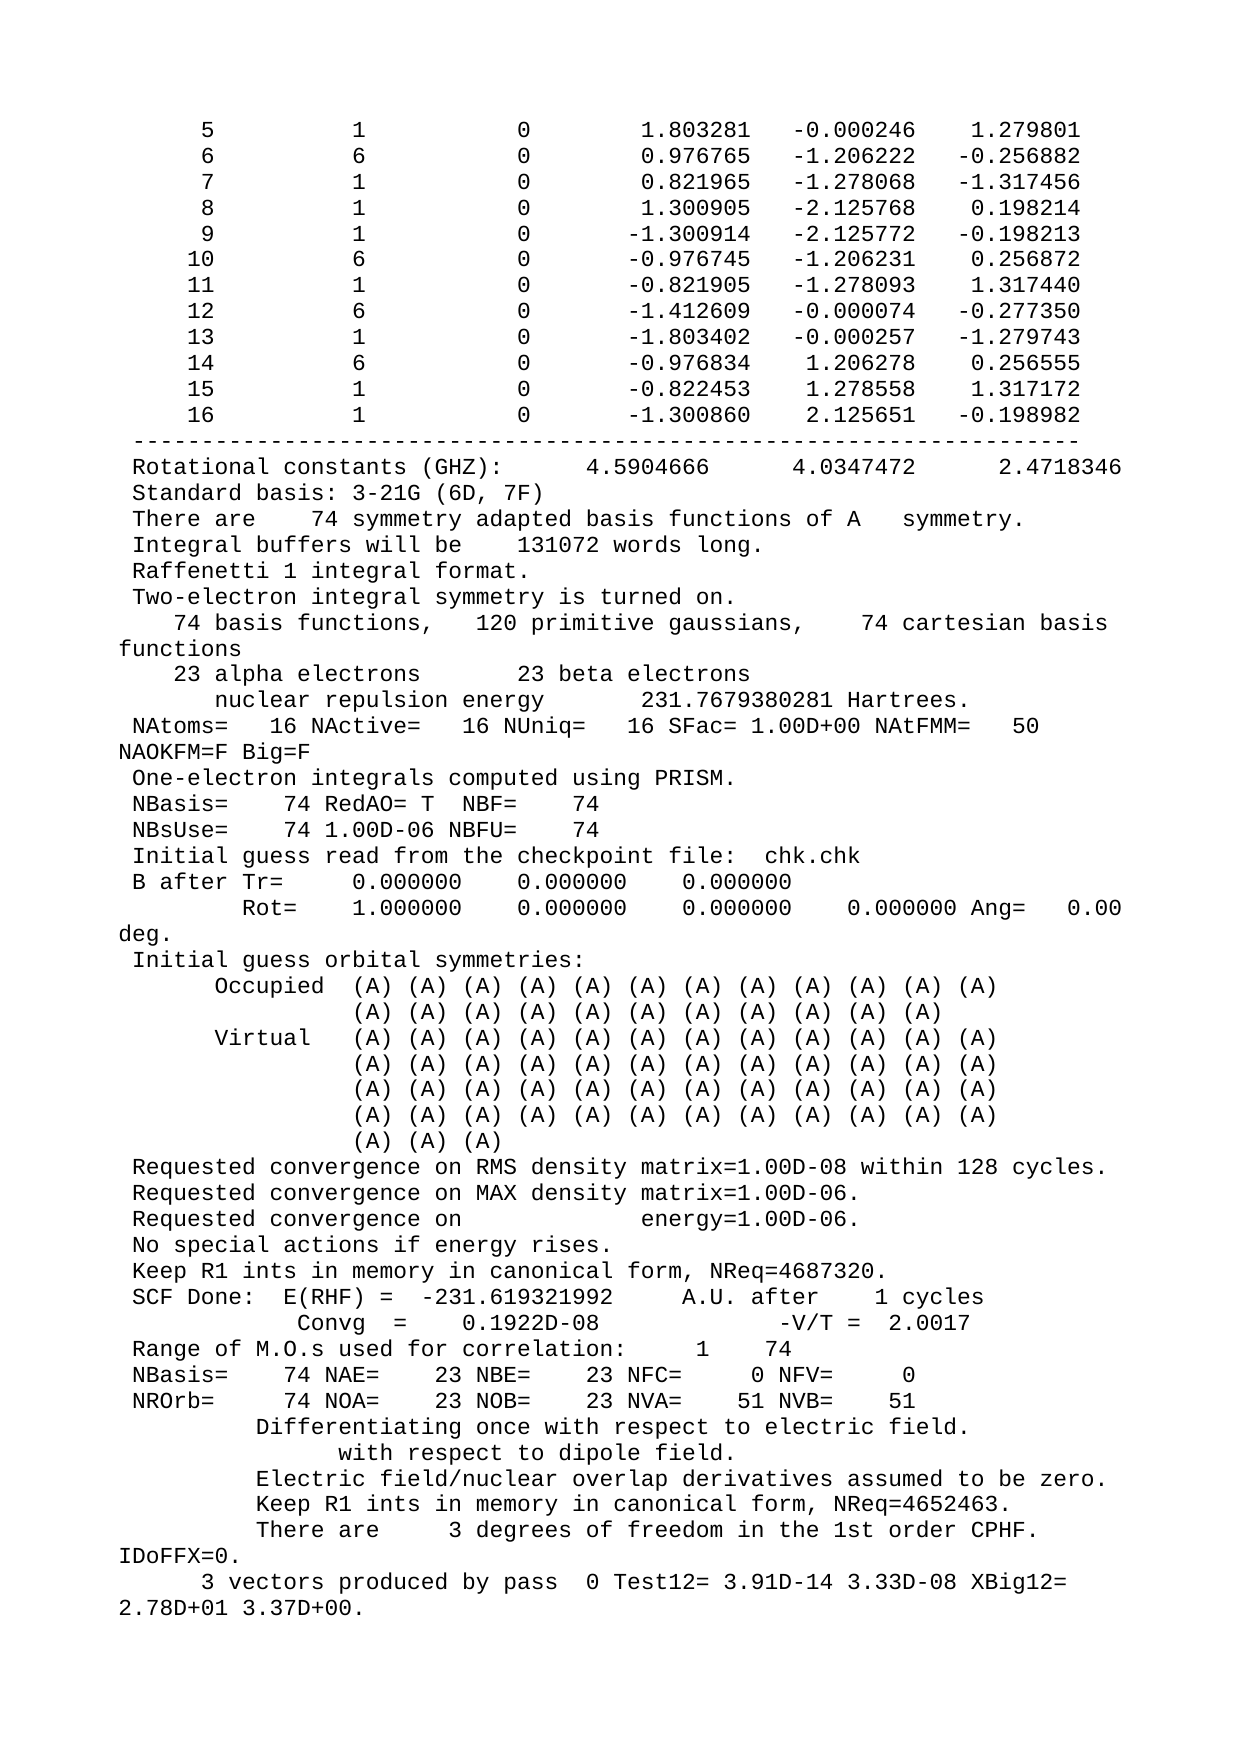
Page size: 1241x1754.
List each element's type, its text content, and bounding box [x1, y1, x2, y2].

text with respect to dipole field. [118, 1441, 1122, 1467]
text NROrb= 74 NOA= 23 NOB= 23 NVA= 51 NVB= 51 [118, 1389, 1122, 1415]
text Virtual (A) (A) (A) (A) (A) (A) (A) (A) (A) (A) (A) (A) [118, 1026, 1122, 1052]
text (A) (A) (A) (A) (A) (A) (A) (A) (A) (A) (A) (A) [118, 1078, 1122, 1104]
text NAtoms= 16 NActive= 16 NUniq= 16 SFac= 1.00D+00 NAtFMM= 50 NAOKFM=F Big=F [118, 715, 1122, 767]
text (A) (A) (A) (A) (A) (A) (A) (A) (A) (A) (A) [118, 1000, 1122, 1026]
text B after Tr= 0.000000 0.000000 0.000000 [118, 870, 1122, 896]
text 14 6 0 -0.976834 1.206278 0.256555 [118, 352, 1122, 377]
text Range of M.O.s used for correlation: 1 74 [118, 1337, 1122, 1363]
text Initial guess read from the checkpoint file: chk.chk [118, 844, 1122, 870]
text 3 vectors produced by pass 0 Test12= 3.91D-14 3.33D-08 XBig12= 2.78D+01 3.37D+00. [118, 1571, 1122, 1622]
text 6 6 0 0.976765 -1.206222 -0.256882 [118, 144, 1122, 170]
text 13 1 0 -1.803402 -0.000257 -1.279743 [118, 326, 1122, 352]
text NBasis= 74 RedAO= T NBF= 74 [118, 792, 1122, 818]
text 15 1 0 -0.822453 1.278558 1.317172 [118, 377, 1122, 403]
text Differentiating once with respect to electric field. [118, 1415, 1122, 1441]
text NBasis= 74 NAE= 23 NBE= 23 NFC= 0 NFV= 0 [118, 1363, 1122, 1389]
text 23 alpha electrons 23 beta electrons [118, 663, 1122, 689]
text Requested convergence on MAX density matrix=1.00D-06. [118, 1182, 1122, 1207]
text 11 1 0 -0.821905 -1.278093 1.317440 [118, 274, 1122, 300]
text (A) (A) (A) (A) (A) (A) (A) (A) (A) (A) (A) (A) [118, 1052, 1122, 1078]
text Keep R1 ints in memory in canonical form, NReq=4687320. [118, 1259, 1122, 1285]
text Raffenetti 1 integral format. [118, 559, 1122, 585]
text Requested convergence on RMS density matrix=1.00D-08 within 128 cycles. [118, 1156, 1122, 1182]
text Rotational constants (GHZ): 4.5904666 4.0347472 2.4718346 [118, 455, 1122, 481]
text One-electron integrals computed using PRISM. [118, 767, 1122, 792]
text nuclear repulsion energy 231.7679380281 Hartrees. [118, 689, 1122, 715]
text There are 3 degrees of freedom in the 1st order CPHF. IDoFFX=0. [118, 1519, 1122, 1571]
text 7 1 0 0.821965 -1.278068 -1.317456 [118, 170, 1122, 196]
text 9 1 0 -1.300914 -2.125772 -0.198213 [118, 222, 1122, 248]
text 10 6 0 -0.976745 -1.206231 0.256872 [118, 248, 1122, 274]
text No special actions if energy rises. [118, 1233, 1122, 1259]
text (A) (A) (A) [118, 1130, 1122, 1156]
text Two-electron integral symmetry is turned on. [118, 585, 1122, 611]
text 8 1 0 1.300905 -2.125768 0.198214 [118, 196, 1122, 222]
text 74 basis functions, 120 primitive gaussians, 74 cartesian basis functions [118, 611, 1122, 663]
text (A) (A) (A) (A) (A) (A) (A) (A) (A) (A) (A) (A) [118, 1104, 1122, 1130]
text There are 74 symmetry adapted basis functions of A symmetry. [118, 507, 1122, 533]
text Rot= 1.000000 0.000000 0.000000 0.000000 Ang= 0.00 deg. [118, 896, 1122, 948]
text Electric field/nuclear overlap derivatives assumed to be zero. [118, 1467, 1122, 1493]
text Standard basis: 3-21G (6D, 7F) [118, 481, 1122, 507]
text SCF Done: E(RHF) = -231.619321992 A.U. after 1 cycles [118, 1285, 1122, 1311]
text Integral buffers will be 131072 words long. [118, 533, 1122, 559]
text 5 1 0 1.803281 -0.000246 1.279801 [118, 118, 1122, 144]
text 12 6 0 -1.412609 -0.000074 -0.277350 [118, 300, 1122, 326]
text NBsUse= 74 1.00D-06 NBFU= 74 [118, 818, 1122, 844]
text Keep R1 ints in memory in canonical form, NReq=4652463. [118, 1493, 1122, 1519]
text Convg = 0.1922D-08 -V/T = 2.0017 [118, 1311, 1122, 1337]
text Occupied (A) (A) (A) (A) (A) (A) (A) (A) (A) (A) (A) (A) [118, 974, 1122, 1000]
text Requested convergence on energy=1.00D-06. [118, 1207, 1122, 1233]
text 16 1 0 -1.300860 2.125651 -0.198982 [118, 403, 1122, 429]
text Initial guess orbital symmetries: [118, 948, 1122, 974]
text --------------------------------------------------------------------- [118, 429, 1122, 455]
